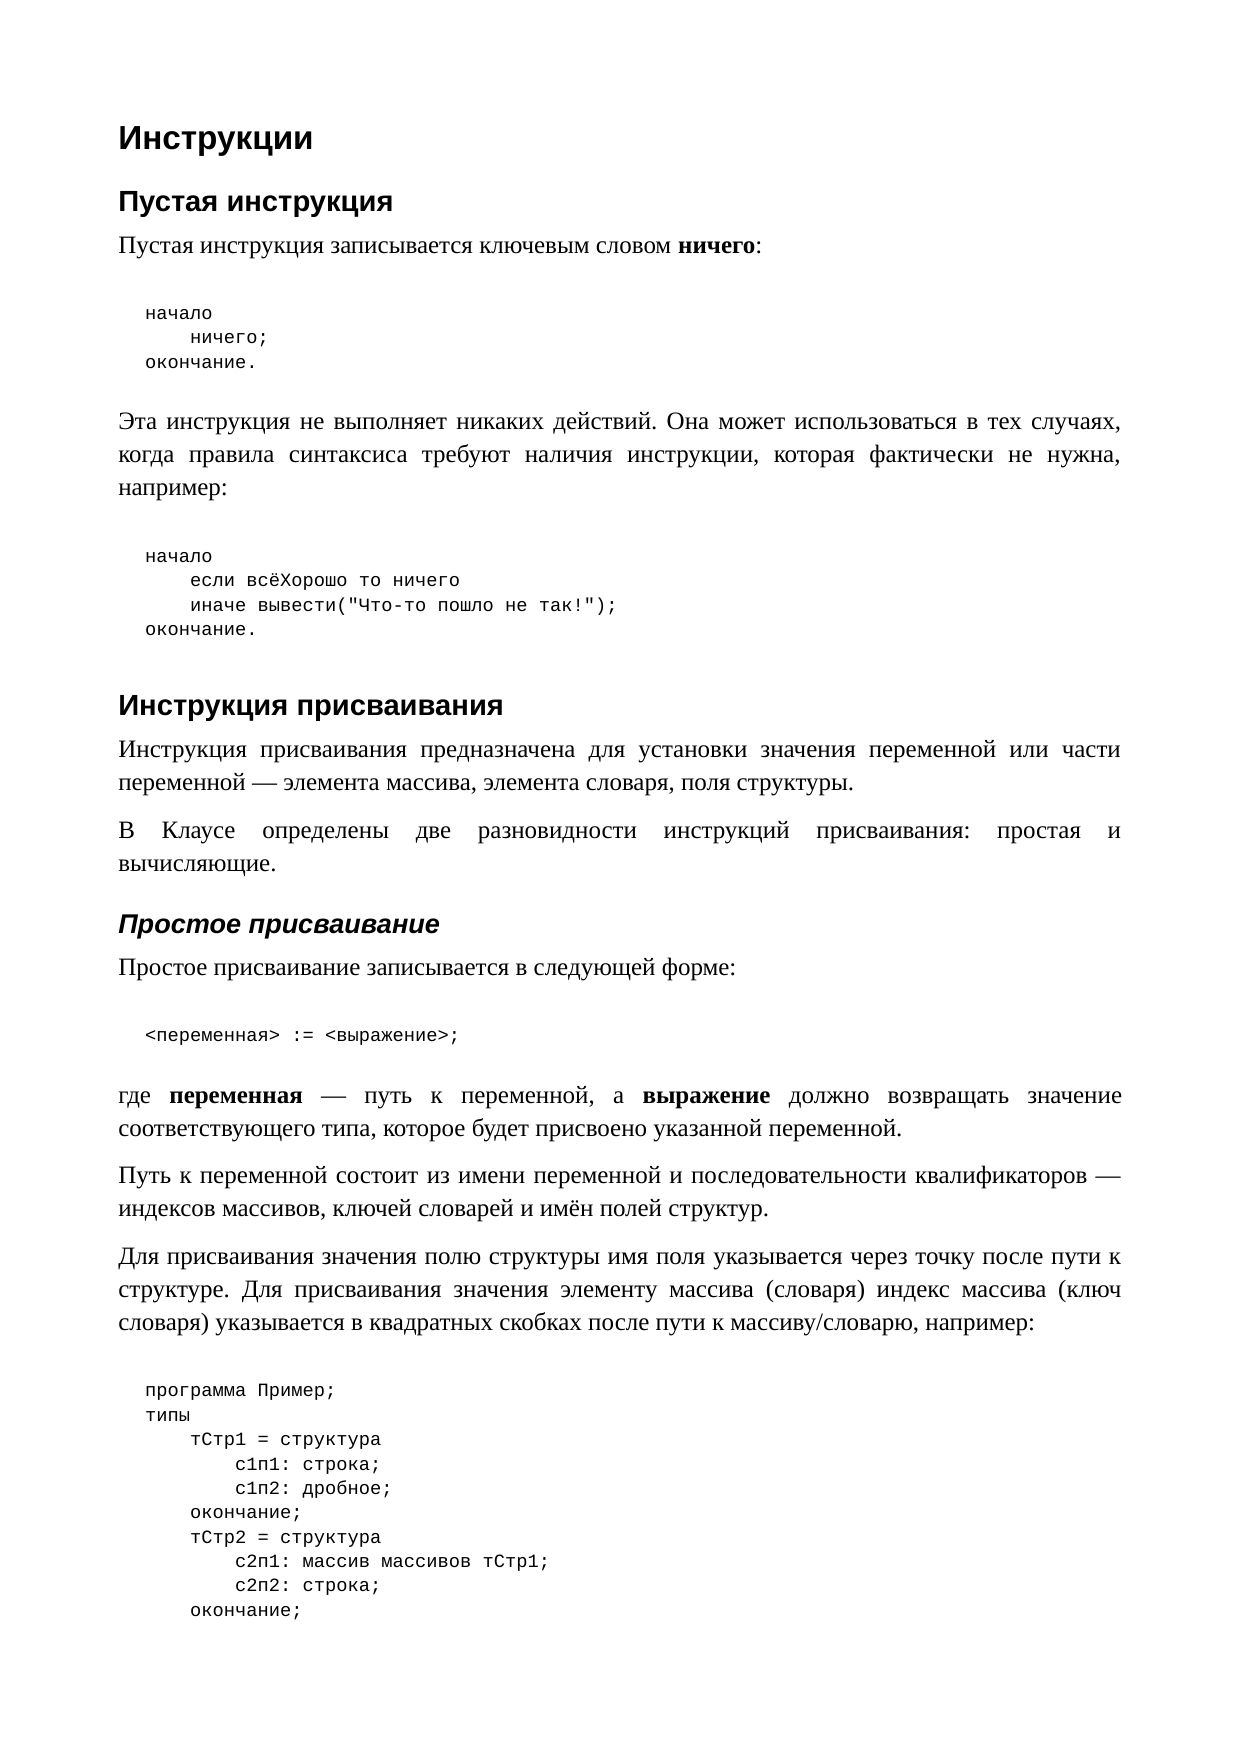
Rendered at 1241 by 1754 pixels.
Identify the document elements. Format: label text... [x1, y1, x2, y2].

text Для присваивания значения полю структуры имя поля указывается через точку после пути к структуре. Для присваивания значения элементу массива (словаря) индекс массива (ключ словаря) указывается в квадратных скобках после пути к массиву/словарю, например: [118, 1241, 1122, 1336]
text с1п2: дробное; [136, 1470, 1104, 1494]
text Эта инструкция не выполняет никаких действий. Она может использоваться в тех случаях, когда правила синтаксиса требуют наличия инструкции, которая фактически не нужна, например: [118, 406, 1122, 501]
text программа Пример; [136, 1372, 1104, 1397]
text с2п2: строка; [136, 1567, 1104, 1592]
text типы [136, 1397, 1104, 1421]
text <переменная> := <выражение>; [136, 1017, 1104, 1056]
text начало ничего; окончание. [136, 295, 1104, 383]
text Пустая инструкция записывается ключевым словом ничего: [118, 230, 1122, 258]
text с2п1: массив массивов тСтр1; [136, 1543, 1104, 1567]
subtitle Инструкции [118, 118, 1122, 157]
text где переменная — путь к переменной, а выражение должно возвращать значение соответствующего типа, которое будет присвоено указанной переменной. [118, 1080, 1122, 1142]
text тСтр2 = структура [136, 1519, 1104, 1543]
text Путь к переменной состоит из имени переменной и последовательности квалификаторов — индексов массивов, ключей словарей и имён полей структур. [118, 1160, 1122, 1222]
text с1п1: строка; [136, 1446, 1104, 1470]
text В Клаусе определены две разновидности инструкций присваивания: простая и вычисляющие. [118, 815, 1122, 877]
subtitle Инструкция присваивания [118, 688, 1122, 722]
subtitle Простое присваивание [118, 908, 1122, 939]
text Инструкция присваивания предназначена для установки значения переменной или части переменной — элемента массива, элемента словаря, поля структуры. [118, 734, 1122, 796]
text тСтр1 = структура [136, 1421, 1104, 1446]
subtitle Пустая инструкция [118, 184, 1122, 217]
text окончание; [136, 1592, 1104, 1631]
text начало если всёХорошо то ничего иначе вывести("Что-то пошло не так!"); окончание. [136, 538, 1104, 650]
text окончание; [136, 1494, 1104, 1519]
text Простое присваивание записывается в следующей форме: [118, 952, 1122, 981]
